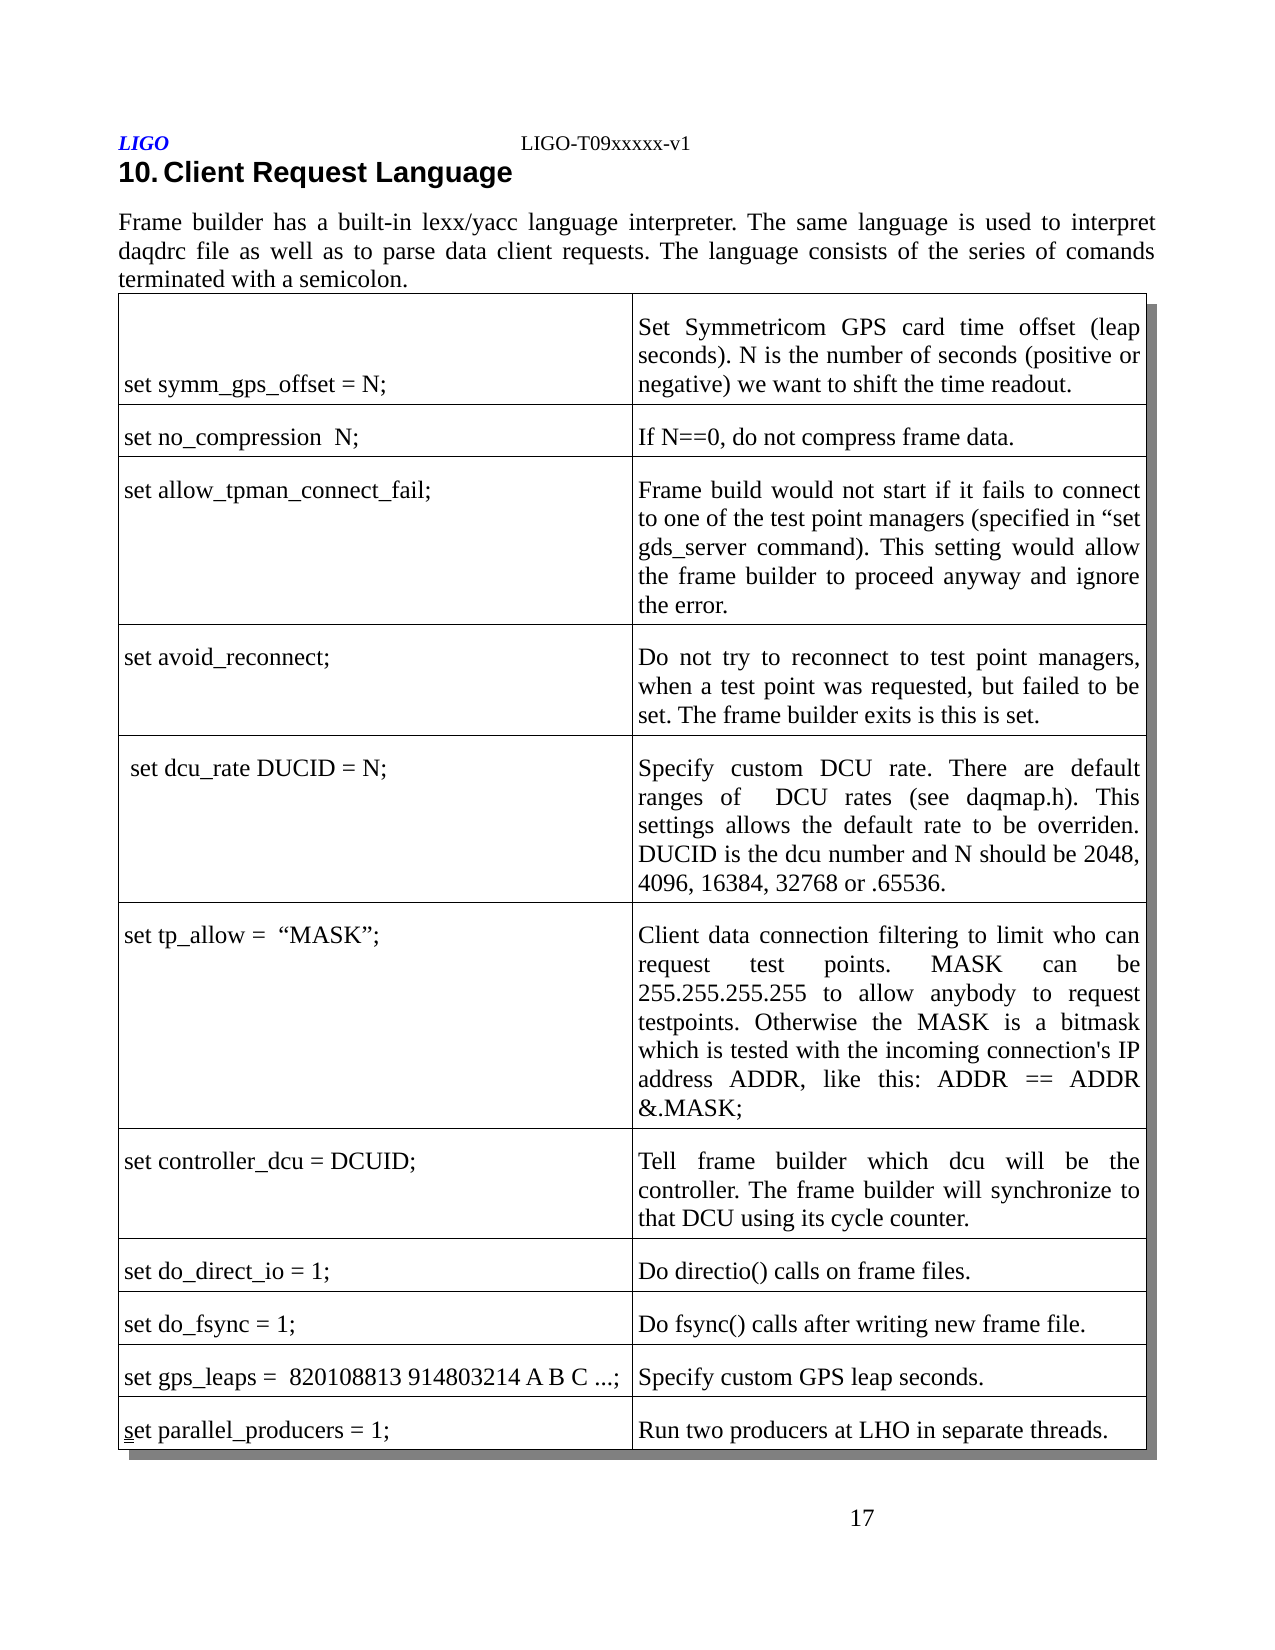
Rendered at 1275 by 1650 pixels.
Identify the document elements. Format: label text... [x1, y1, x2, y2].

table_cell Specify custom DCU rate. There are default ranges of DCU rates (see daqmap.h). This settings allows the default rate to be overriden. DUCID is the dcu number and N should be 2048, 4096, 16384, 32768 or .65536. [633, 736, 1146, 902]
table_cell set parallel_producers = 1; [119, 1397, 632, 1449]
table_cell Tell frame builder which dcu will be the controller. The frame builder will synchronize to that DCU using its cycle counter. [633, 1129, 1146, 1238]
table_cell If N==0, do not compress frame data. [633, 405, 1146, 456]
table_cell Run two producers at LHO in separate threads. [633, 1397, 1146, 1449]
table_cell set gps_leaps = 820108813 914803214 A B C ...; [119, 1345, 632, 1396]
table_header Set Symmetricom GPS card time offset (leap seconds). N is the number of seconds (positive or negative) we want to shift the time readout. [633, 294, 1146, 403]
table_cell Frame build would not start if it fails to connect to one of the test point managers (specified in “set gds_server command). This setting would allow the frame builder to proceed anyway and ignore the error. [633, 457, 1146, 624]
table_header set symm_gps_offset = N; [119, 294, 632, 403]
table_cell set do_direct_io = 1; [119, 1239, 632, 1291]
table_cell set do_fsync = 1; [119, 1292, 632, 1343]
table_cell Specify custom GPS leap seconds. [633, 1345, 1146, 1396]
table_cell Do not try to reconnect to test point managers, when a test point was requested, but failed to be set. The frame builder exits is this is set. [633, 625, 1146, 734]
table_cell Do fsync() calls after writing new frame file. [633, 1292, 1146, 1343]
table_cell set no_compression N; [119, 405, 632, 456]
table_cell set tp_allow = “MASK”; [119, 903, 632, 1128]
table_cell set dcu_rate DUCID = N; [119, 736, 632, 902]
table_cell set avoid_reconnect; [119, 625, 632, 734]
table_cell Client data connection filtering to limit who can request test points. MASK can be 255.255.255.255 to allow anybody to request testpoints. Otherwise the MASK is a bitmask which is tested with the incoming connection's IP address ADDR, like this: ADDR == ADDR &.MASK; [633, 903, 1146, 1128]
table_cell Do directio() calls on frame files. [633, 1239, 1146, 1291]
table_cell set allow_tpman_connect_fail; [119, 457, 632, 624]
subtitle Client Request Language [118, 155, 1157, 188]
table_cell set controller_dcu = DCUID; [119, 1129, 632, 1238]
text Frame builder has a built-in lexx/yacc language interpreter. The same language is used to interpret daqdrc file as well as to parse data client requests. The language consists of the series of comands terminated with a semicolon. [118, 207, 1157, 293]
